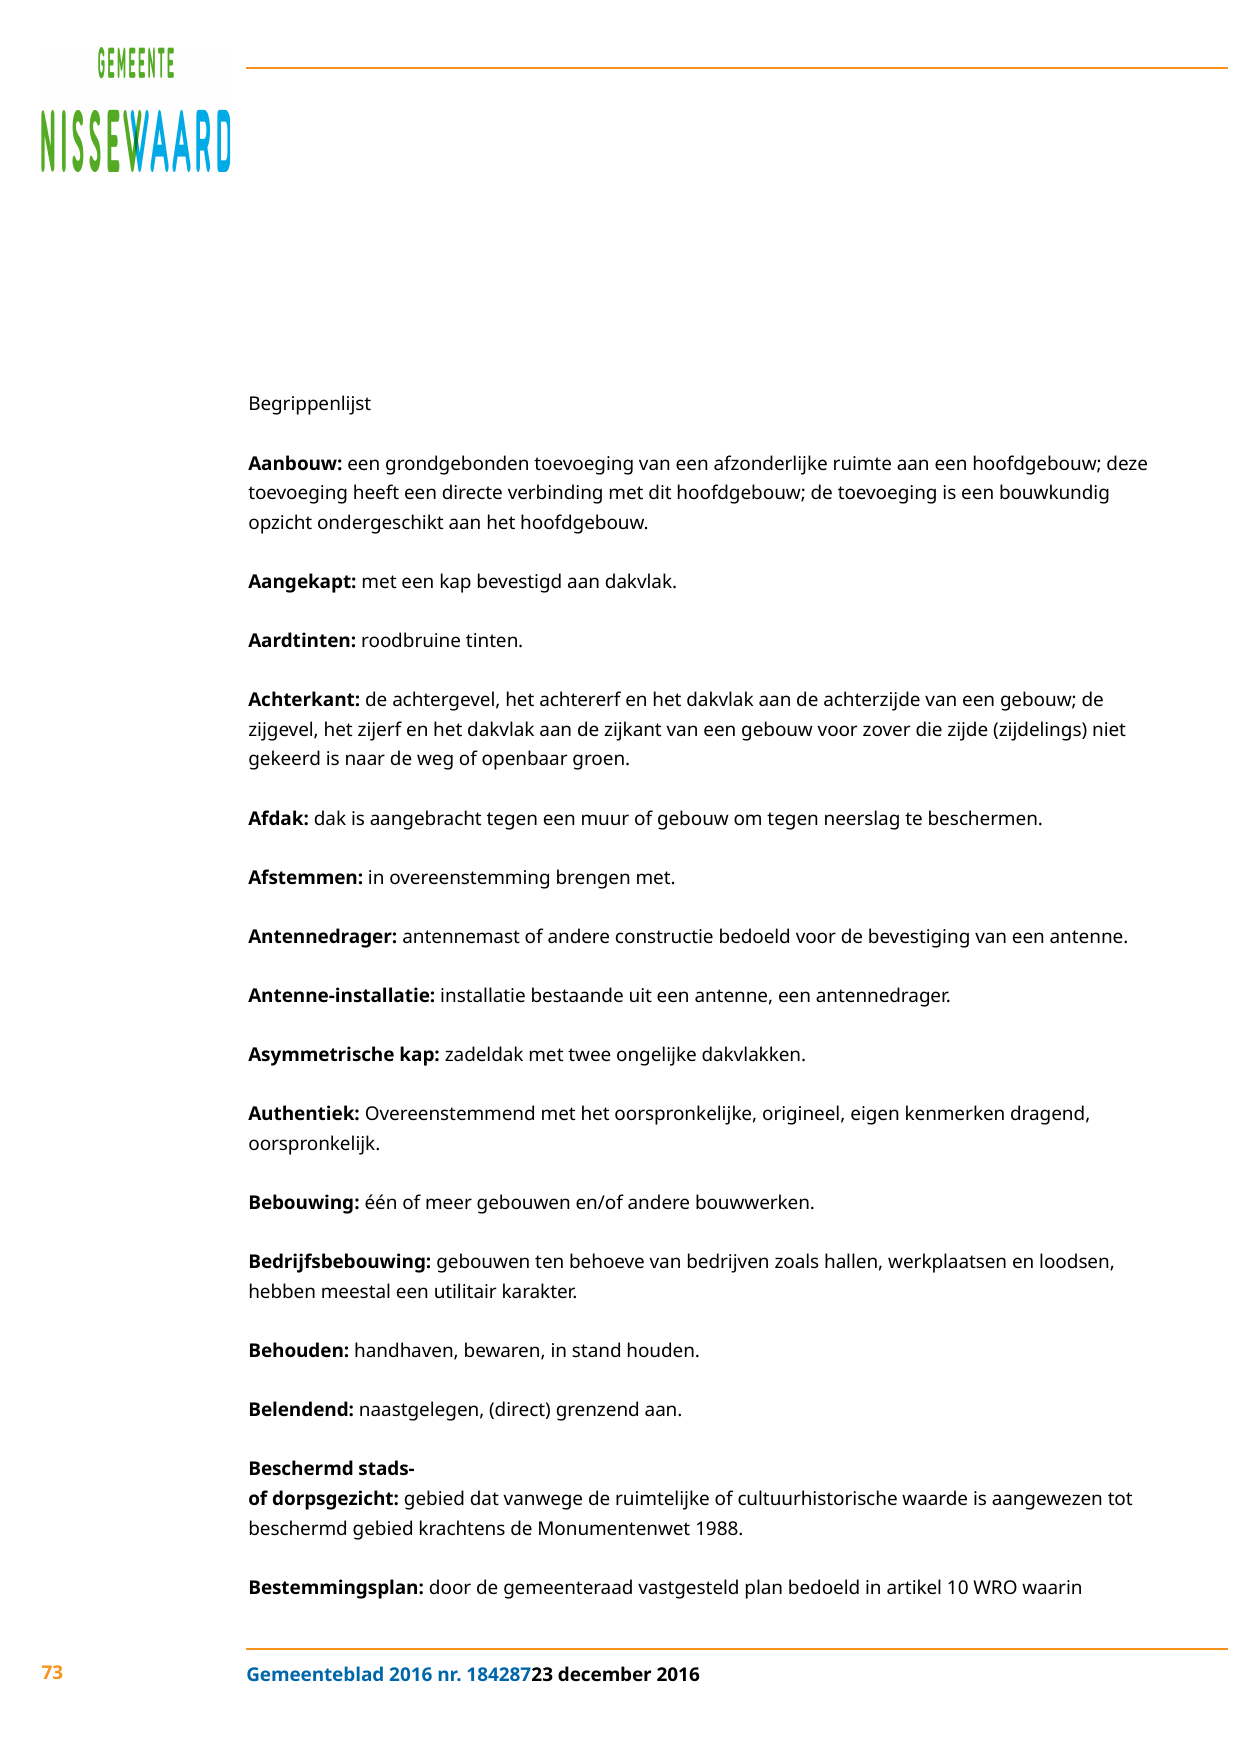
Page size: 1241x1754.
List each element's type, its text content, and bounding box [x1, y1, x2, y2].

text Achterkant: de achtergevel, het achtererf en het dakvlak aan de achterzijde van een gebouw; de zijgevel, het zijerf en het dakvlak aan de zijkant van een gebouw voor zover die zijde (zijdelings) niet gekeerd is naar de weg of openbaar groen. [248, 686, 1152, 771]
picture [154, 157, 165, 172]
picture [222, 122, 227, 160]
text Aanbouw: een grondgebonden toevoeging van een afzonderlijke ruimte aan een hoofdgebouw; deze toevoeging heeft een directe verbinding met dit hoofdgebouw; de toevoeging is een bouwkundig opzicht ondergeschikt aan het hoofdgebouw. [248, 450, 1152, 535]
text Behouden: handhaven, bewaren, in stand houden. [248, 1337, 1152, 1363]
text Afstemmen: in overeenstemming brengen met. [248, 864, 1152, 890]
text Antenne-installatie: installatie bestaande uit een antenne, een antennedrager. [248, 982, 1152, 1008]
text Bedrijfsbebouwing: gebouwen ten behoeve van bedrijven zoals hallen, werkplaatsen en loodsen, hebben meestal een utilitair karakter. [248, 1248, 1152, 1304]
text Belendend: naastgelegen, (direct) grenzend aan. [248, 1396, 1152, 1422]
text Aangekapt: met een kap bevestigd aan dakvlak. [248, 568, 1152, 594]
text Asymmetrische kap: zadeldak met twee ongelijke dakvlakken. [248, 1041, 1152, 1067]
text Bestemmingsplan: door de gemeenteraad vastgesteld plan bedoeld in artikel 10 WRO waarin [248, 1574, 1152, 1600]
text Beschermd stads- [248, 1456, 1152, 1481]
text Bebouwing: één of meer gebouwen en/of andere bouwwerken. [248, 1189, 1152, 1215]
picture [41, 47, 231, 172]
text Afdak: dak is aangebracht tegen een muur of gebouw om tegen neerslag te beschermen. [248, 805, 1152, 831]
picture [176, 157, 187, 172]
text Begrippenlijst [248, 391, 1152, 416]
text Antennedrager: antennemast of andere constructie bedoeld voor de bevestiging van een antenne. [248, 923, 1152, 949]
picture [200, 151, 206, 172]
text Authentiek: Overeenstemmend met het oorspronkelijke, origineel, eigen kenmerken dragend, oorspronkelijk. [248, 1101, 1152, 1156]
text of dorpsgezicht: gebied dat vanwege de ruimtelijke of cultuurhistorische waarde is aangewezen tot beschermd gebied krachtens de Monumentenwet 1988. [248, 1485, 1152, 1541]
text Aardtinten: roodbruine tinten. [248, 627, 1152, 653]
picture [201, 122, 206, 138]
